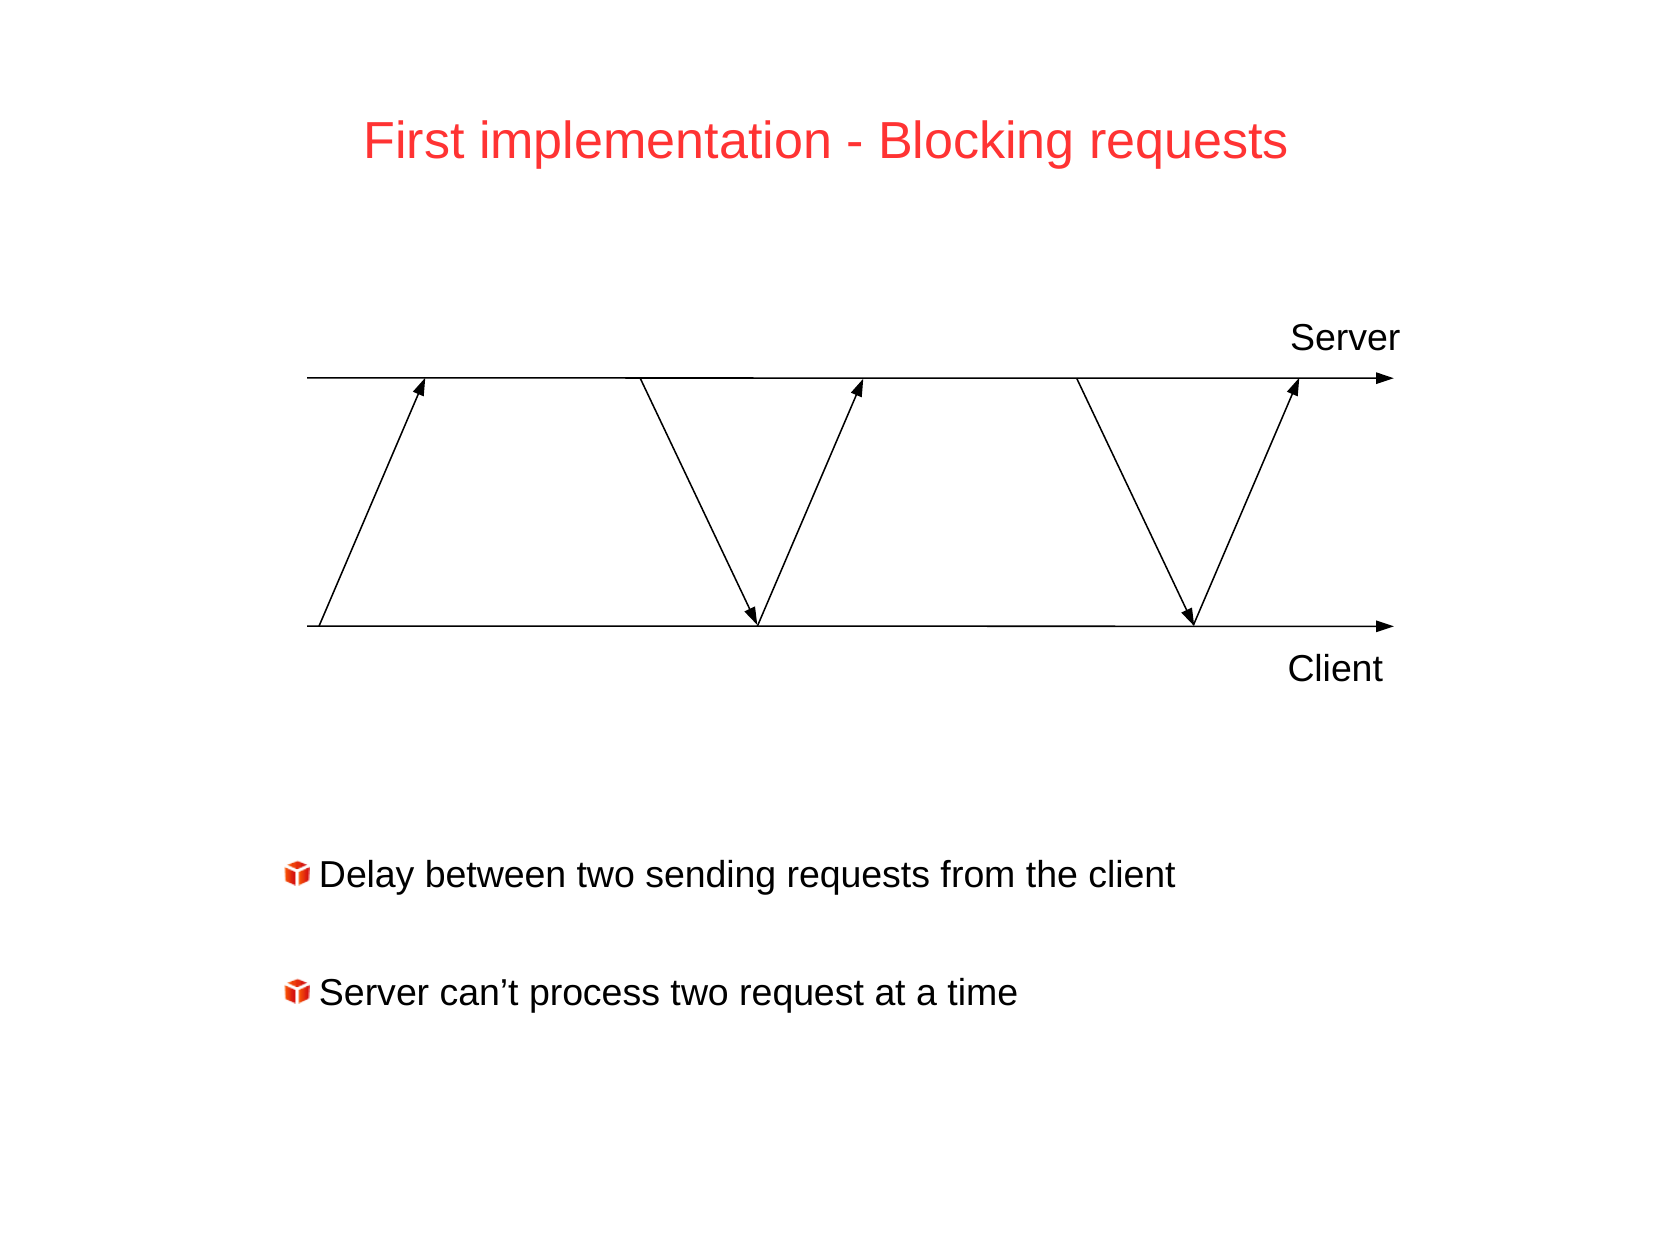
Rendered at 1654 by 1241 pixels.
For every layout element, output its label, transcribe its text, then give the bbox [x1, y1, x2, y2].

text_box Server [1275, 307, 1416, 364]
text_box Client [1272, 637, 1398, 695]
text_box First implementation - Blocking requests [348, 104, 1305, 178]
text_box Delay between two sending requests from the client Server can’t process two request at a time [268, 770, 1235, 1021]
